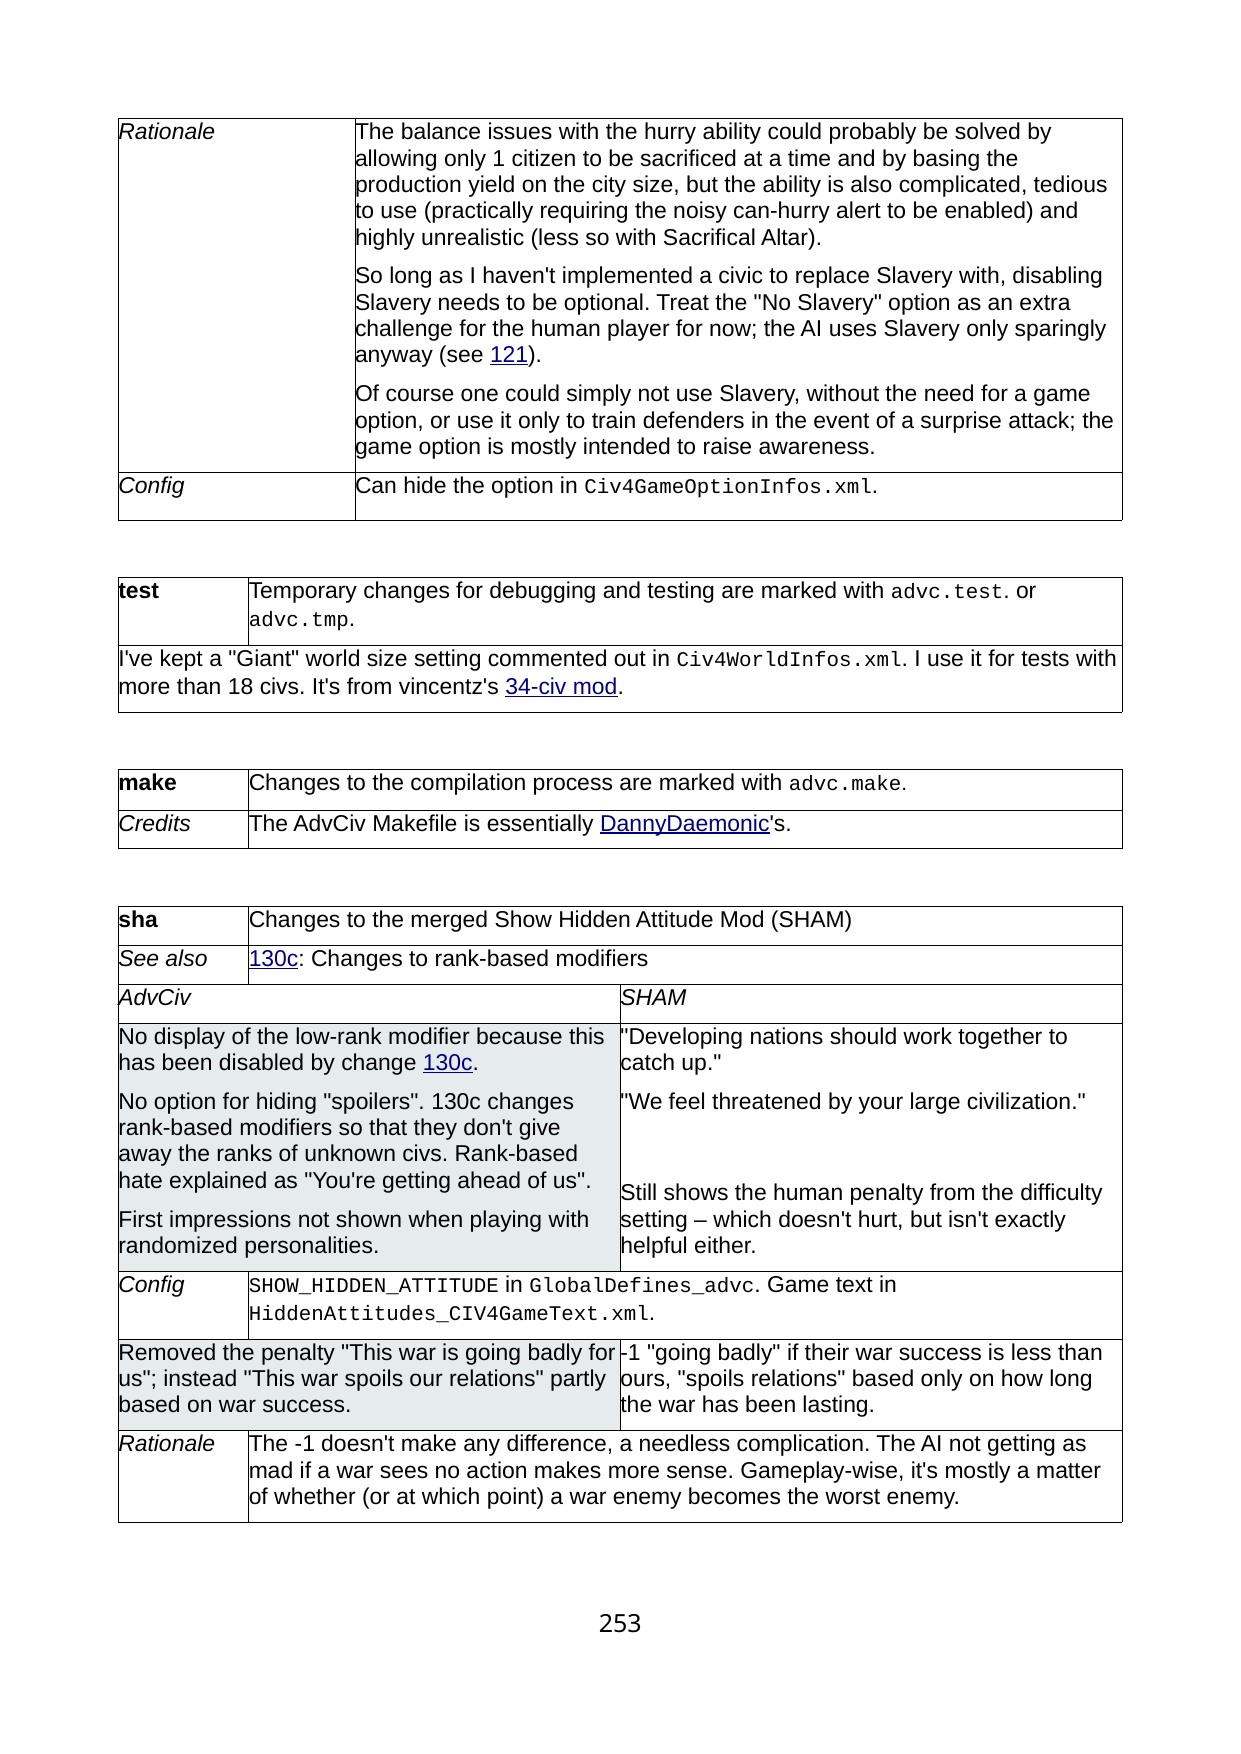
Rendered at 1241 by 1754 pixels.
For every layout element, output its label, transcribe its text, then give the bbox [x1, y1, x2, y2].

table_header sha [119, 907, 248, 945]
table_cell Rationale [119, 1431, 248, 1522]
table_cell "Developing nations should work together to catch up." "We feel threatened by your large civilization." Still shows the human penalty from the difficulty setting – which doesn't hurt, but isn't exactly helpful either. [621, 1024, 1122, 1271]
table_cell Config [119, 473, 355, 519]
table_cell See also [119, 946, 248, 984]
table_cell Config [119, 1272, 248, 1338]
table_cell The balance issues with the hurry ability could probably be solved by allowing only 1 citizen to be sacrificed at a time and by basing the production yield on the city size, but the ability is also complicated, tedious to use (practically requiring the noisy can-hurry alert to be enabled) and highly unrealistic (less so with Sacrifical Altar). So long as I haven't implemented a civic to replace Slavery with, disabling Slavery needs to be optional. Treat the "No Slavery" option as an extra challenge for the human player for now; the AI uses Slavery only sparingly anyway (see 121). Of course one could simply not use Slavery, without the need for a game option, or use it only to train defenders in the event of a surprise attack; the game option is mostly intended to raise awareness. [356, 119, 1122, 472]
table_cell Can hide the option in Civ4GameOptionInfos.xml. [356, 473, 1122, 519]
table_cell I've kept a "Giant" world size setting commented out in Civ4WorldInfos.xml. I use it for tests with more than 18 civs. It's from vincentz's 34-civ mod. [119, 646, 1122, 712]
table_cell The AdvCiv Makefile is essentially DannyDaemonic's. [249, 811, 1122, 848]
table_cell Rationale [119, 119, 355, 472]
table_header make [119, 770, 248, 809]
table_cell Removed the penalty "This war is going badly for us"; instead "This war spoils our relations" partly based on war success. [119, 1340, 620, 1430]
table_cell The -1 doesn't make any difference, a needless complication. The AI not getting as mad if a war sees no action makes more sense. Gameplay-wise, it's mostly a matter of whether (or at which point) a war enemy becomes the worst enemy. [249, 1431, 1122, 1522]
table_cell -1 "going badly" if their war success is less than ours, "spoils relations" based only on how long the war has been lasting. [621, 1340, 1122, 1430]
table_cell SHAM [621, 985, 1122, 1022]
table_header Changes to the compilation process are marked with advc.make. [249, 770, 1122, 809]
table_cell 130c: Changes to rank-based modifiers [249, 946, 1122, 984]
table_cell SHOW_HIDDEN_ATTITUDE in GlobalDefines_advc. Game text in HiddenAttitudes_CIV4GameText.xml. [249, 1272, 1122, 1338]
table_header Changes to the merged Show Hidden Attitude Mod (SHAM) [249, 907, 1122, 945]
table_cell AdvCiv [119, 985, 620, 1022]
table_cell Credits [119, 811, 248, 848]
table_cell No display of the low-rank modifier because this has been disabled by change 130c. No option for hiding "spoilers". 130c changes rank-based modifiers so that they don't give away the ranks of unknown civs. Rank-based hate explained as "You're getting ahead of us". First impressions not shown when playing with randomized personalities. [119, 1024, 620, 1271]
table_header Temporary changes for debugging and testing are marked with advc.test. or advc.tmp. [249, 578, 1122, 645]
table_header test [119, 578, 248, 645]
